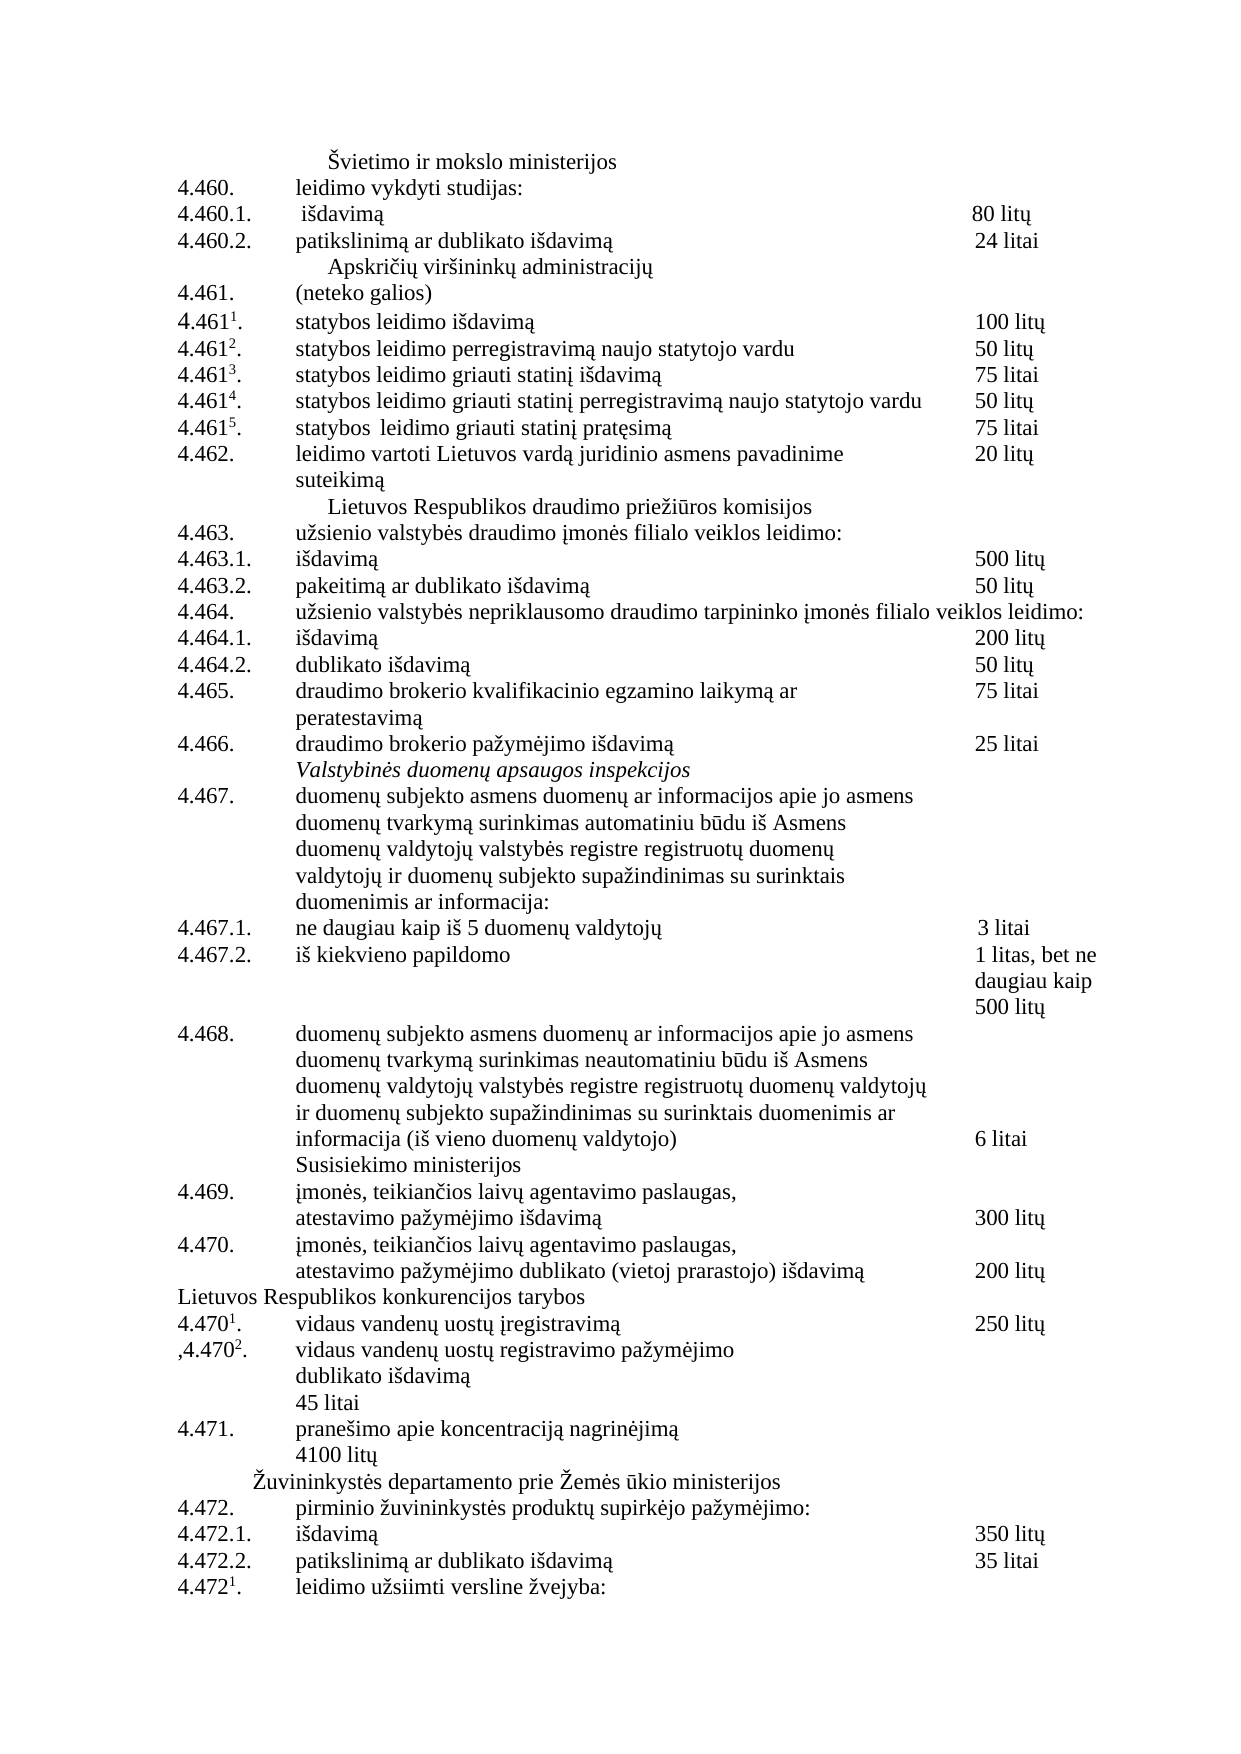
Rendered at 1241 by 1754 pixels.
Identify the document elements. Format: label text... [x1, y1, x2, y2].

text 4.460.1. išdavimą 80 litų [177, 200, 1122, 227]
text 4.4615. statybos leidimo griauti statinį pratęsimą 75 litai [177, 414, 1122, 440]
text 4.4701. vidaus vandenų uostų įregistravimą 250 litų [177, 1310, 1122, 1336]
text 4.4611. statybos leidimo išdavimą 100 litų [177, 306, 1122, 334]
text peratestavimą [177, 703, 1122, 730]
text 4.466. draudimo brokerio pažymėjimo išdavimą 25 litai [177, 730, 1122, 756]
text 4.463.1. išdavimą 500 litų [177, 545, 1122, 572]
text 4.463.2. pakeitimą ar dublikato išdavimą 50 litų [177, 572, 1122, 598]
text 4.462. leidimo vartoti Lietuvos vardą juridinio asmens pavadinime 20 litų [177, 440, 1122, 466]
text 4.464.2. dublikato išdavimą 50 litų [177, 651, 1122, 677]
text 4.467.2. iš kiekvieno papildomo 1 litas, bet ne daugiau kaip 500 litų [177, 941, 1122, 1020]
text suteikimą [177, 466, 1122, 493]
text duomenų valdytojų valstybės registre registruotų duomenų valdytojų [177, 1072, 1122, 1099]
text 4.470. įmonės, teikiančios laivų agentavimo paslaugas, [177, 1231, 1122, 1257]
text 4.4721. leidimo užsiimti versline žvejyba: [177, 1573, 1122, 1599]
text 4.463. užsienio valstybės draudimo įmonės filialo veiklos leidimo: [177, 519, 1122, 545]
text 4.472. pirminio žuvininkystės produktų supirkėjo pažymėjimo: [177, 1494, 1122, 1521]
text 4.460.2. patikslinimą ar dublikato išdavimą 24 litai [177, 227, 1122, 253]
text dublikato išdavimą 45 litai [177, 1362, 945, 1415]
text 4.461. (neteko galios) [177, 279, 1122, 306]
text 4.469. įmonės, teikiančios laivų agentavimo paslaugas, [177, 1178, 1122, 1204]
text Lietuvos Respublikos draudimo priežiūros komisijos [252, 493, 1122, 519]
text 4.4613. statybos leidimo griauti statinį išdavimą 75 litai [177, 361, 1122, 387]
text 4.472.2. patikslinimą ar dublikato išdavimą 35 litai [177, 1547, 1122, 1573]
text ir duomenų subjekto supažindinimas su surinktais duomenimis ar [177, 1099, 1122, 1125]
text Žuvininkystės departamento prie Žemės ūkio ministerijos [177, 1468, 1122, 1494]
text 4.4612. statybos leidimo perregistravimą naujo statytojo vardu 50 litų [177, 334, 1122, 361]
text atestavimo pažymėjimo dublikato (vietoj prarastojo) išdavimą 200 litų [177, 1257, 1122, 1283]
text informacija (iš vieno duomenų valdytojo) 6 litai [177, 1125, 1122, 1152]
text atestavimo pažymėjimo išdavimą 300 litų [177, 1204, 1122, 1231]
text 4.467.1. ne daugiau kaip iš 5 duomenų valdytojų 3 litai [177, 914, 1122, 941]
text 4.465. draudimo brokerio kvalifikacinio egzamino laikymą ar 75 litai [177, 677, 1122, 703]
text Susisiekimo ministerijos [177, 1152, 1122, 1178]
text 4.467. duomenų subjekto asmens duomenų ar informacijos apie jo asmens duomenų tvarkymą surinkimas automatiniu būdu iš Asmens duomenų valdytojų valstybės registre registruotų duomenų valdytojų ir duomenų subjekto supažindinimas su surinktais duomenimis ar informacija: [177, 783, 916, 914]
text 4.471. pranešimo apie koncentraciją nagrinėjimą 4100 litų [177, 1415, 945, 1468]
text 4.464.1. išdavimą 200 litų [177, 624, 1122, 651]
text Lietuvos Respublikos konkurencijos tarybos [177, 1283, 945, 1310]
text 4.472.1. išdavimą 350 litų [177, 1521, 1122, 1547]
text Apskričių viršininkų administracijų [252, 253, 1122, 279]
text 4.468. duomenų subjekto asmens duomenų ar informacijos apie jo asmens [177, 1020, 1122, 1046]
text ,4.4702. vidaus vandenų uostų registravimo pažymėjimo [177, 1336, 1122, 1362]
text duomenų tvarkymą surinkimas neautomatiniu būdu iš Asmens [177, 1046, 1122, 1072]
text Švietimo ir mokslo ministerijos [252, 148, 1122, 174]
text Valstybinės duomenų apsaugos inspekcijos [177, 756, 916, 783]
text 4.464. užsienio valstybės nepriklausomo draudimo tarpininko įmonės filialo veiklos leidimo: [177, 598, 1122, 624]
text 4.460. leidimo vykdyti studijas: [177, 174, 1122, 200]
text 4.4614. statybos leidimo griauti statinį perregistravimą naujo statytojo vardu 50 litų [177, 387, 1122, 414]
